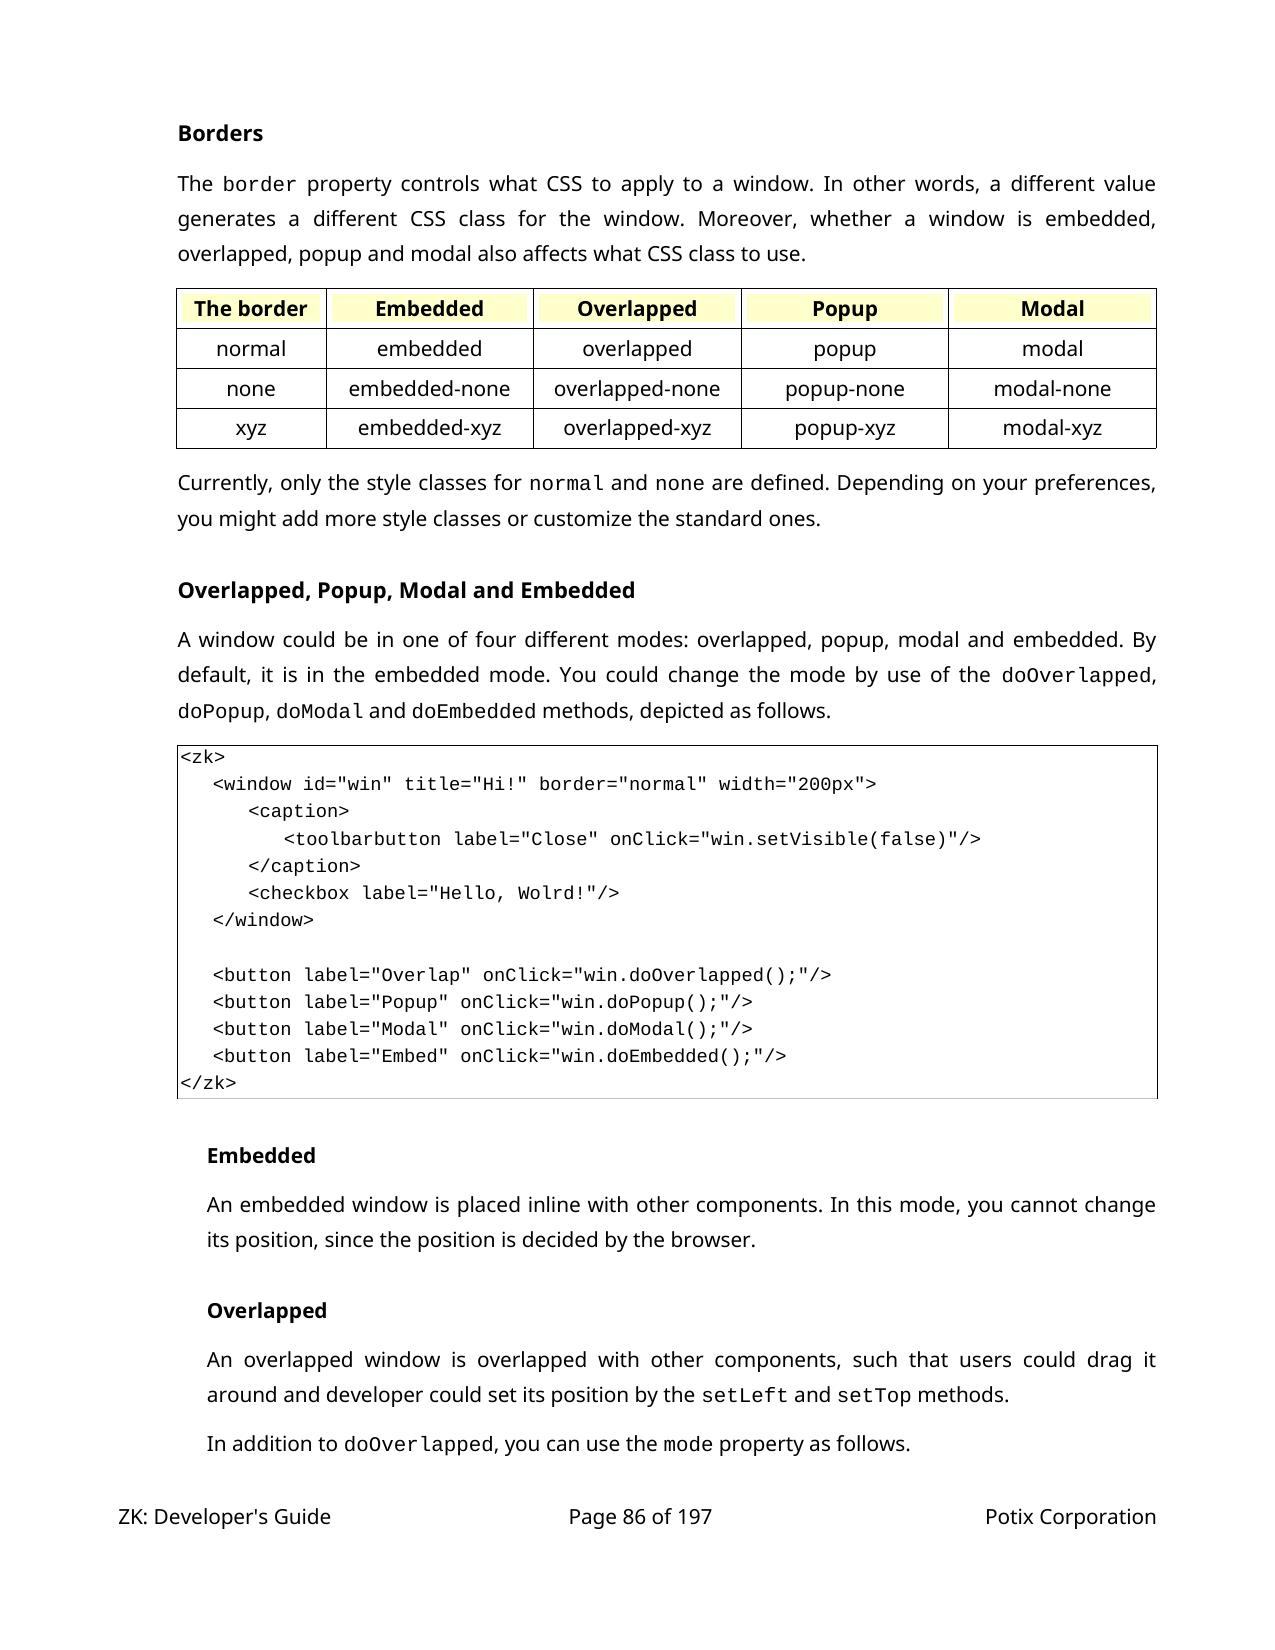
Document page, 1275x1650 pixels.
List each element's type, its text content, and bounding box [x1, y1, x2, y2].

subtitle Overlapped, Popup, Modal and Embedded [177, 574, 1157, 604]
text <checkbox label="Hello, Wolrd!"/> [178, 881, 1157, 905]
subtitle Embedded [207, 1141, 1157, 1169]
text An overlapped window is overlapped with other components, such that users could drag it around and developer could set its position by the setLeft and setTop methods. [207, 1345, 1157, 1408]
text </window> [178, 908, 1157, 932]
text An embedded window is placed inline with other components. In this mode, you cannot change its position, since the position is decided by the browser. [207, 1190, 1157, 1253]
table_cell overlapped [534, 329, 741, 368]
table_cell popup-xyz [742, 409, 948, 448]
text <toolbarbutton label="Close" onClick="win.setVisible(false)"/> [178, 827, 1157, 851]
table_cell popup-none [742, 369, 948, 408]
text <button label="Overlap" onClick="win.doOverlapped();"/> [178, 962, 1157, 987]
table_cell embedded [327, 329, 533, 368]
text <button label="Embed" onClick="win.doEmbedded();"/> [178, 1044, 1157, 1068]
text </zk> [178, 1071, 1157, 1098]
text A window could be in one of four different modes: overlapped, popup, modal and embedded. By default, it is in the embedded mode. You could change the mode by use of the doOverlapped, doPopup, doModal and doEmbedded methods, depicted as follows. [177, 625, 1157, 724]
table_cell modal [949, 329, 1156, 368]
text <zk> [178, 746, 1157, 769]
text Currently, only the style classes for normal and none are defined. Depending on your preferences, you might add more style classes or customize the standard ones. [177, 468, 1157, 532]
table_header The border [177, 289, 326, 328]
table_cell overlapped-none [534, 369, 741, 408]
text In addition to doOverlapped, you can use the mode property as follows. [207, 1429, 1157, 1458]
subtitle Borders [177, 118, 1157, 148]
text </caption> [178, 854, 1157, 878]
table_cell modal-none [949, 369, 1156, 408]
table_header Overlapped [534, 289, 741, 328]
text The border property controls what CSS to apply to a window. In other words, a different value generates a different CSS class for the window. Moreover, whether a window is embedded, overlapped, popup and modal also affects what CSS class to use. [177, 169, 1157, 268]
table_header Modal [949, 289, 1156, 328]
table_cell none [177, 369, 326, 408]
text <caption> [178, 799, 1157, 824]
text <button label="Popup" onClick="win.doPopup();"/> [178, 990, 1157, 1014]
table_cell embedded-xyz [327, 409, 533, 448]
table_cell normal [177, 329, 326, 368]
table_cell xyz [177, 409, 326, 448]
table_cell overlapped-xyz [534, 409, 741, 448]
subtitle Overlapped [207, 1296, 1157, 1324]
table_header Embedded [327, 289, 533, 328]
table_cell modal-xyz [949, 409, 1156, 448]
text <button label="Modal" onClick="win.doModal();"/> [178, 1017, 1157, 1041]
table_cell popup [742, 329, 948, 368]
table_cell embedded-none [327, 369, 533, 408]
text <window id="win" title="Hi!" border="normal" width="200px"> [178, 772, 1157, 796]
table_header Popup [742, 289, 948, 328]
